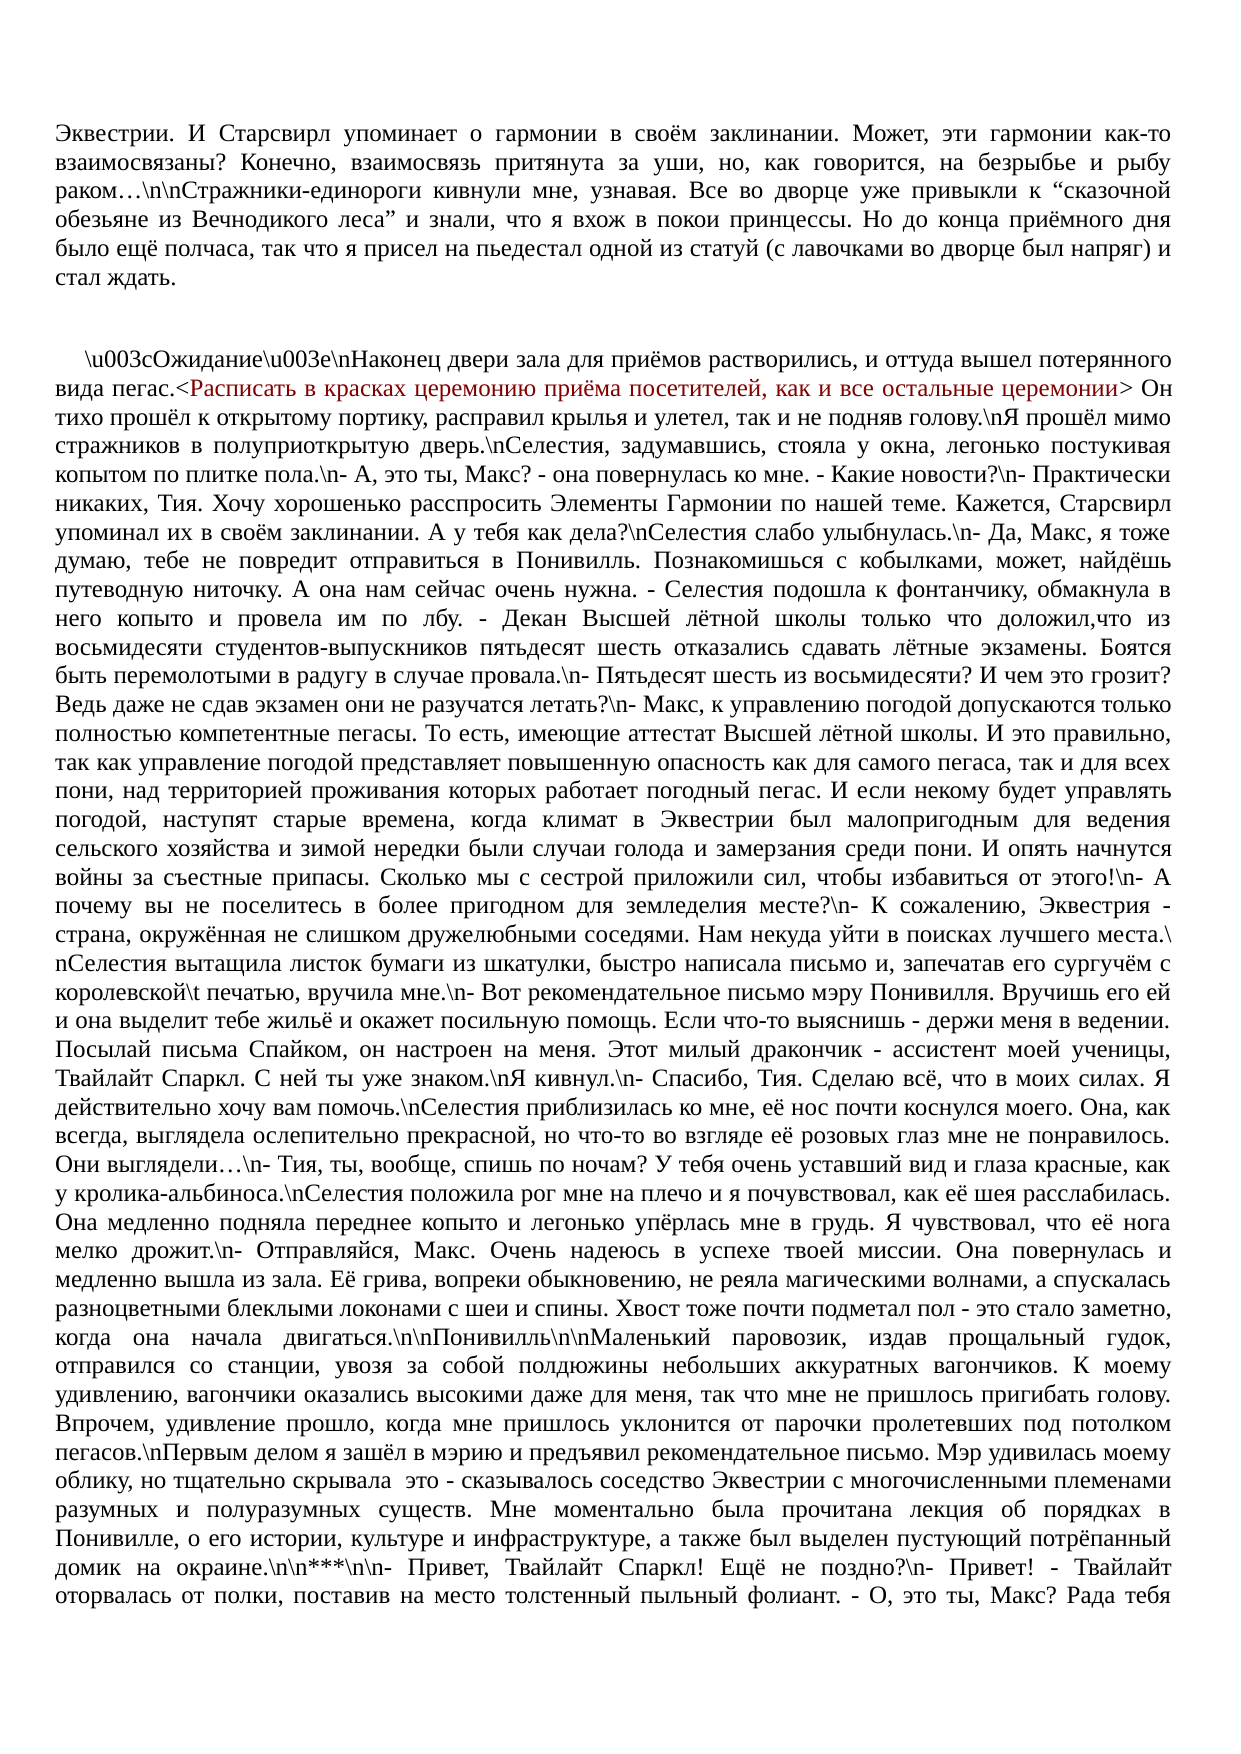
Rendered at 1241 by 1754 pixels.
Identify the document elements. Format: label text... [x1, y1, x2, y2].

text Эквестрии. И Старсвирл упоминает о гармонии в своём заклинании. Может, эти гармонии как-то взаимосвязаны? Конечно, взаимосвязь притянута за уши, но, как говорится, на безрыбье и рыбу раком…\n\nСтражники-единороги кивнули мне, узнавая. Все во дворце уже привыкли к “сказочной обезьяне из Вечнодикого леса” и знали, что я вхож в покои принцессы. Но до конца приёмного дня было ещё полчаса, так что я присел на пьедестал одной из статуй (с лавочками во дворце был напряг) и стал ждать. [55, 118, 1172, 291]
text \u003cОжидание\u003e\nНаконец двери зала для приёмов растворились, и оттуда вышел потерянного вида пегас.<Расписать в красках церемонию приёма посетителей, как и все остальные церемонии> Он тихо прошёл к открытому портику, расправил крылья и улетел, так и не подняв голову.\nЯ прошёл мимо стражников в полуприоткрытую дверь.\nСелестия, задумавшись, стояла у окна, легонько постукивая копытом по плитке пола.\n- А, это ты, Макс? - она повернулась ко мне. - Какие новости?\n- Практически никаких, Тия. Хочу хорошенько расспросить Элементы Гармонии по нашей теме. Кажется, Старсвирл упоминал их в своём заклинании. А у тебя как дела?\nСелестия слабо улыбнулась.\n- Да, Макс, я тоже думаю, тебе не повредит отправиться в Понивилль. Познакомишься с кобылками, может, найдёшь путеводную ниточку. А она нам сейчас очень нужна. - Селестия подошла к фонтанчику, обмакнула в него копыто и провела им по лбу. - Декан Высшей лётной школы только что доложил,что из восьмидесяти студентов-выпускников пятьдесят шесть отказались сдавать лётные экзамены. Боятся быть перемолотыми в радугу в случае провала.\n- Пятьдесят шесть из восьмидесяти? И чем это грозит? Ведь даже не сдав экзамен они не разучатся летать?\n- Макс, к управлению погодой допускаются только полностью компетентные пегасы. То есть, имеющие аттестат Высшей лётной школы. И это правильно, так как управление погодой представляет повышенную опасность как для самого пегаса, так и для всех пони, над территорией проживания которых работает погодный пегас. И если некому будет управлять погодой, наступят старые времена, когда климат в Эквестрии был малопригодным для ведения сельского хозяйства и зимой нередки были случаи голода и замерзания среди пони. И опять начнутся войны за съестные припасы. Сколько мы с сестрой приложили сил, чтобы избавиться от этого!\n- А почему вы не поселитесь в более пригодном для земледелия месте?\n- К сожалению, Эквестрия - страна, окружённая не слишком дружелюбными соседями. Нам некуда уйти в поисках лучшего места.\nСелестия вытащила листок бумаги из шкатулки, быстро написала письмо и, запечатав его сургучём с королевской\t печатью, вручила мне.\n- Вот рекомендательное письмо мэру Понивилля. Вручишь его ей и она выделит тебе жильё и окажет посильную помощь. Если что-то выяснишь - держи меня в ведении. Посылай письма Спайком, он настроен на меня. Этот милый дракончик - ассистент моей ученицы, Твайлайт Спаркл. С ней ты уже знаком.\nЯ кивнул.\n- Спасибо, Тия. Сделаю всё, что в моих силах. Я действительно хочу вам помочь.\nСелестия приблизилась ко мне, её нос почти коснулся моего. Она, как всегда, выглядела ослепительно прекрасной, но что-то во взгляде её розовых глаз мне не понравилось. Они выглядели…\n- Тия, ты, вообще, спишь по ночам? У тебя очень уставший вид и глаза красные, как у кролика-альбиноса.\nСелестия положила рог мне на плечо и я почувствовал, как её шея расслабилась. Она медленно подняла переднее копыто и легонько упёрлась мне в грудь. Я чувствовал, что её нога мелко дрожит.\n- Отправляйся, Макс. Очень надеюсь в успехе твоей миссии. Она повернулась и медленно вышла из зала. Её грива, вопреки обыкновению, не реяла магическими волнами, а спускалась разноцветными блеклыми локонами с шеи и спины. Хвост тоже почти подметал пол - это стало заметно, когда она начала двигаться.\n\nПонивилль\n\nМаленький паровозик, издав прощальный гудок, отправился со станции, увозя за собой полдюжины небольших аккуратных вагончиков. К моему удивлению, вагончики оказались высокими даже для меня, так что мне не пришлось пригибать голову. Впрочем, удивление прошло, когда мне пришлось уклонится от парочки пролетевших под потолком пегасов.\nПервым делом я зашёл в мэрию и предъявил рекомендательное письмо. Мэр удивилась моему облику, но тщательно скрывала это - сказывалось соседство Эквестрии с многочисленными племенами разумных и полуразумных существ. Мне моментально была прочитана лекция об порядках в Понивилле, о его истории, культуре и инфраструктуре, а также был выделен пустующий потрёпанный домик на окраине.\n\n***\n\n- Привет, Твайлайт Спаркл! Ещё не поздно?\n- Привет! - Твайлайт оторвалась от полки, поставив на место толстенный пыльный фолиант. - О, это ты, Макс? Рада тебя [55, 344, 1172, 1609]
